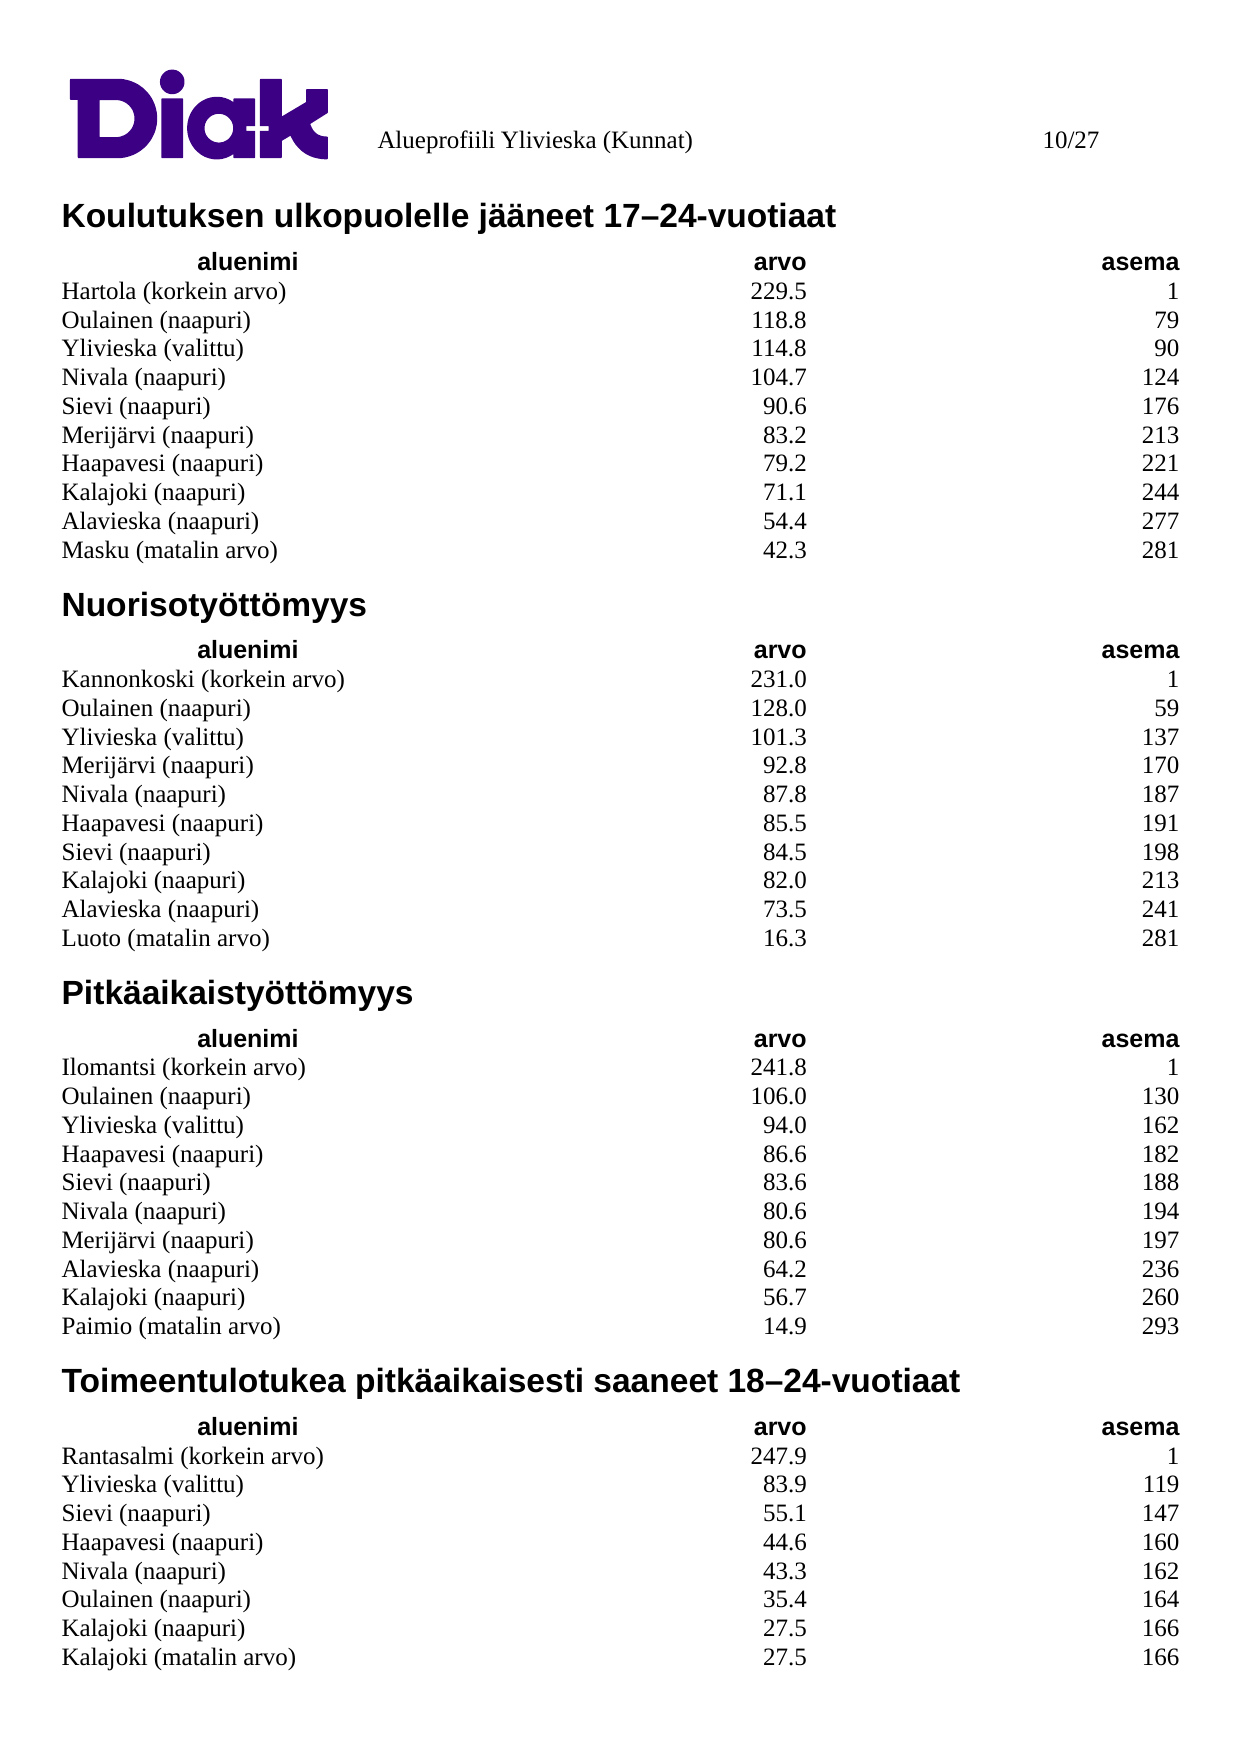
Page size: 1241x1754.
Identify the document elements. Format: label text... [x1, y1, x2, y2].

table_cell 118.8 [434, 305, 806, 333]
table_cell Haapavesi (naapuri) [61, 1139, 434, 1167]
table_cell 101.3 [434, 722, 806, 751]
table_cell 162 [806, 1110, 1179, 1139]
table_cell 85.5 [434, 808, 806, 837]
table_cell 92.8 [434, 751, 806, 779]
table_cell 244 [806, 477, 1179, 506]
table_cell 87.8 [434, 779, 806, 808]
table_header arvo [434, 1024, 806, 1052]
table_cell 54.4 [434, 506, 806, 535]
table_cell 164 [806, 1585, 1179, 1613]
table_cell Nivala (naapuri) [61, 1196, 434, 1225]
table_cell Oulainen (naapuri) [61, 1585, 434, 1613]
table_cell 247.9 [434, 1441, 806, 1469]
table_cell 128.0 [434, 693, 806, 722]
table_cell 90 [806, 334, 1179, 362]
table_cell 35.4 [434, 1585, 806, 1613]
table_cell 59 [806, 693, 1179, 722]
table_cell Nivala (naapuri) [61, 362, 434, 391]
table_cell Kalajoki (naapuri) [61, 477, 434, 506]
table_cell Merijärvi (naapuri) [61, 420, 434, 448]
table_cell 166 [806, 1613, 1179, 1642]
table_cell 182 [806, 1139, 1179, 1167]
table_cell 130 [806, 1081, 1179, 1110]
table_cell Kalajoki (matalin arvo) [61, 1642, 434, 1671]
table_cell 277 [806, 506, 1179, 535]
table_cell 170 [806, 751, 1179, 779]
table_cell 124 [806, 362, 1179, 391]
table_cell 64.2 [434, 1254, 806, 1282]
table_header arvo [434, 247, 806, 276]
table_cell 241.8 [434, 1053, 806, 1081]
table_cell Ylivieska (valittu) [61, 334, 434, 362]
table_cell 236 [806, 1254, 1179, 1282]
table_cell 114.8 [434, 334, 806, 362]
table_cell Alavieska (naapuri) [61, 506, 434, 535]
table_cell 43.3 [434, 1556, 806, 1584]
table_cell 281 [806, 535, 1179, 563]
table_cell Haapavesi (naapuri) [61, 1527, 434, 1556]
table_cell Merijärvi (naapuri) [61, 751, 434, 779]
table_cell Ylivieska (valittu) [61, 1110, 434, 1139]
table_cell 80.6 [434, 1225, 806, 1254]
table_cell Hartola (korkein arvo) [61, 276, 434, 305]
table_cell Alavieska (naapuri) [61, 894, 434, 923]
table_cell Ylivieska (valittu) [61, 1470, 434, 1498]
table_cell 231.0 [434, 664, 806, 693]
table_cell 42.3 [434, 535, 806, 563]
table_cell Rantasalmi (korkein arvo) [61, 1441, 434, 1469]
table_cell Sievi (naapuri) [61, 391, 434, 420]
table_cell 84.5 [434, 837, 806, 866]
table_cell Oulainen (naapuri) [61, 693, 434, 722]
subtitle Pitkäaikaistyöttömyys [61, 973, 1179, 1011]
table_cell Oulainen (naapuri) [61, 1081, 434, 1110]
table_cell 191 [806, 808, 1179, 837]
table_cell Ylivieska (valittu) [61, 722, 434, 751]
table_cell 44.6 [434, 1527, 806, 1556]
table_cell 260 [806, 1283, 1179, 1311]
table_cell 14.9 [434, 1311, 806, 1340]
table_cell 229.5 [434, 276, 806, 305]
table_header asema [806, 636, 1179, 664]
table_cell 79.2 [434, 449, 806, 477]
table_cell 16.3 [434, 923, 806, 952]
table_cell 187 [806, 779, 1179, 808]
table_cell 80.6 [434, 1196, 806, 1225]
table_cell 162 [806, 1556, 1179, 1584]
table_cell 221 [806, 449, 1179, 477]
table_cell 194 [806, 1196, 1179, 1225]
table_cell 197 [806, 1225, 1179, 1254]
table_cell Kannonkoski (korkein arvo) [61, 664, 434, 693]
table_cell 198 [806, 837, 1179, 866]
table_cell 160 [806, 1527, 1179, 1556]
table_cell Kalajoki (naapuri) [61, 866, 434, 894]
table_cell 55.1 [434, 1498, 806, 1527]
table_cell 71.1 [434, 477, 806, 506]
table_cell 86.6 [434, 1139, 806, 1167]
table_header asema [806, 1412, 1179, 1441]
table_header asema [806, 1024, 1179, 1052]
table_cell Alavieska (naapuri) [61, 1254, 434, 1282]
table_cell Luoto (matalin arvo) [61, 923, 434, 952]
table_header aluenimi [61, 636, 434, 664]
table_cell 83.2 [434, 420, 806, 448]
table_header arvo [434, 636, 806, 664]
table_cell Sievi (naapuri) [61, 837, 434, 866]
table_cell Oulainen (naapuri) [61, 305, 434, 333]
table_cell Kalajoki (naapuri) [61, 1613, 434, 1642]
table_cell 188 [806, 1168, 1179, 1196]
table_cell 213 [806, 866, 1179, 894]
table_cell 137 [806, 722, 1179, 751]
table_cell 293 [806, 1311, 1179, 1340]
table_cell 79 [806, 305, 1179, 333]
table_cell Haapavesi (naapuri) [61, 808, 434, 837]
table_cell 82.0 [434, 866, 806, 894]
subtitle Toimeentulotukea pitkäaikaisesti saaneet 18–24-vuotiaat [61, 1361, 1179, 1399]
table_cell 1 [806, 664, 1179, 693]
table_cell Ilomantsi (korkein arvo) [61, 1053, 434, 1081]
table_cell Kalajoki (naapuri) [61, 1283, 434, 1311]
table_header aluenimi [61, 247, 434, 276]
table_cell 147 [806, 1498, 1179, 1527]
table_cell 213 [806, 420, 1179, 448]
table_header arvo [434, 1412, 806, 1441]
table_cell Nivala (naapuri) [61, 1556, 434, 1584]
table_cell Haapavesi (naapuri) [61, 449, 434, 477]
table_cell Sievi (naapuri) [61, 1168, 434, 1196]
table_cell 27.5 [434, 1613, 806, 1642]
table_cell 104.7 [434, 362, 806, 391]
table_cell 176 [806, 391, 1179, 420]
table_cell 83.9 [434, 1470, 806, 1498]
table_cell Nivala (naapuri) [61, 779, 434, 808]
table_cell 1 [806, 1053, 1179, 1081]
table_cell 281 [806, 923, 1179, 952]
table_cell Merijärvi (naapuri) [61, 1225, 434, 1254]
table_cell Sievi (naapuri) [61, 1498, 434, 1527]
table_cell 90.6 [434, 391, 806, 420]
table_cell 56.7 [434, 1283, 806, 1311]
table_cell 166 [806, 1642, 1179, 1671]
table_cell 119 [806, 1470, 1179, 1498]
table_header aluenimi [61, 1024, 434, 1052]
table_cell 83.6 [434, 1168, 806, 1196]
table_cell 241 [806, 894, 1179, 923]
table_cell 1 [806, 276, 1179, 305]
subtitle Koulutuksen ulkopuolelle jääneet 17–24-vuotiaat [61, 196, 1179, 235]
table_cell Masku (matalin arvo) [61, 535, 434, 563]
table_cell 94.0 [434, 1110, 806, 1139]
subtitle Nuorisotyöttömyys [61, 584, 1179, 623]
table_header asema [806, 247, 1179, 276]
table_cell 27.5 [434, 1642, 806, 1671]
table_cell 1 [806, 1441, 1179, 1469]
table_cell Paimio (matalin arvo) [61, 1311, 434, 1340]
table_header aluenimi [61, 1412, 434, 1441]
table_cell 106.0 [434, 1081, 806, 1110]
table_cell 73.5 [434, 894, 806, 923]
